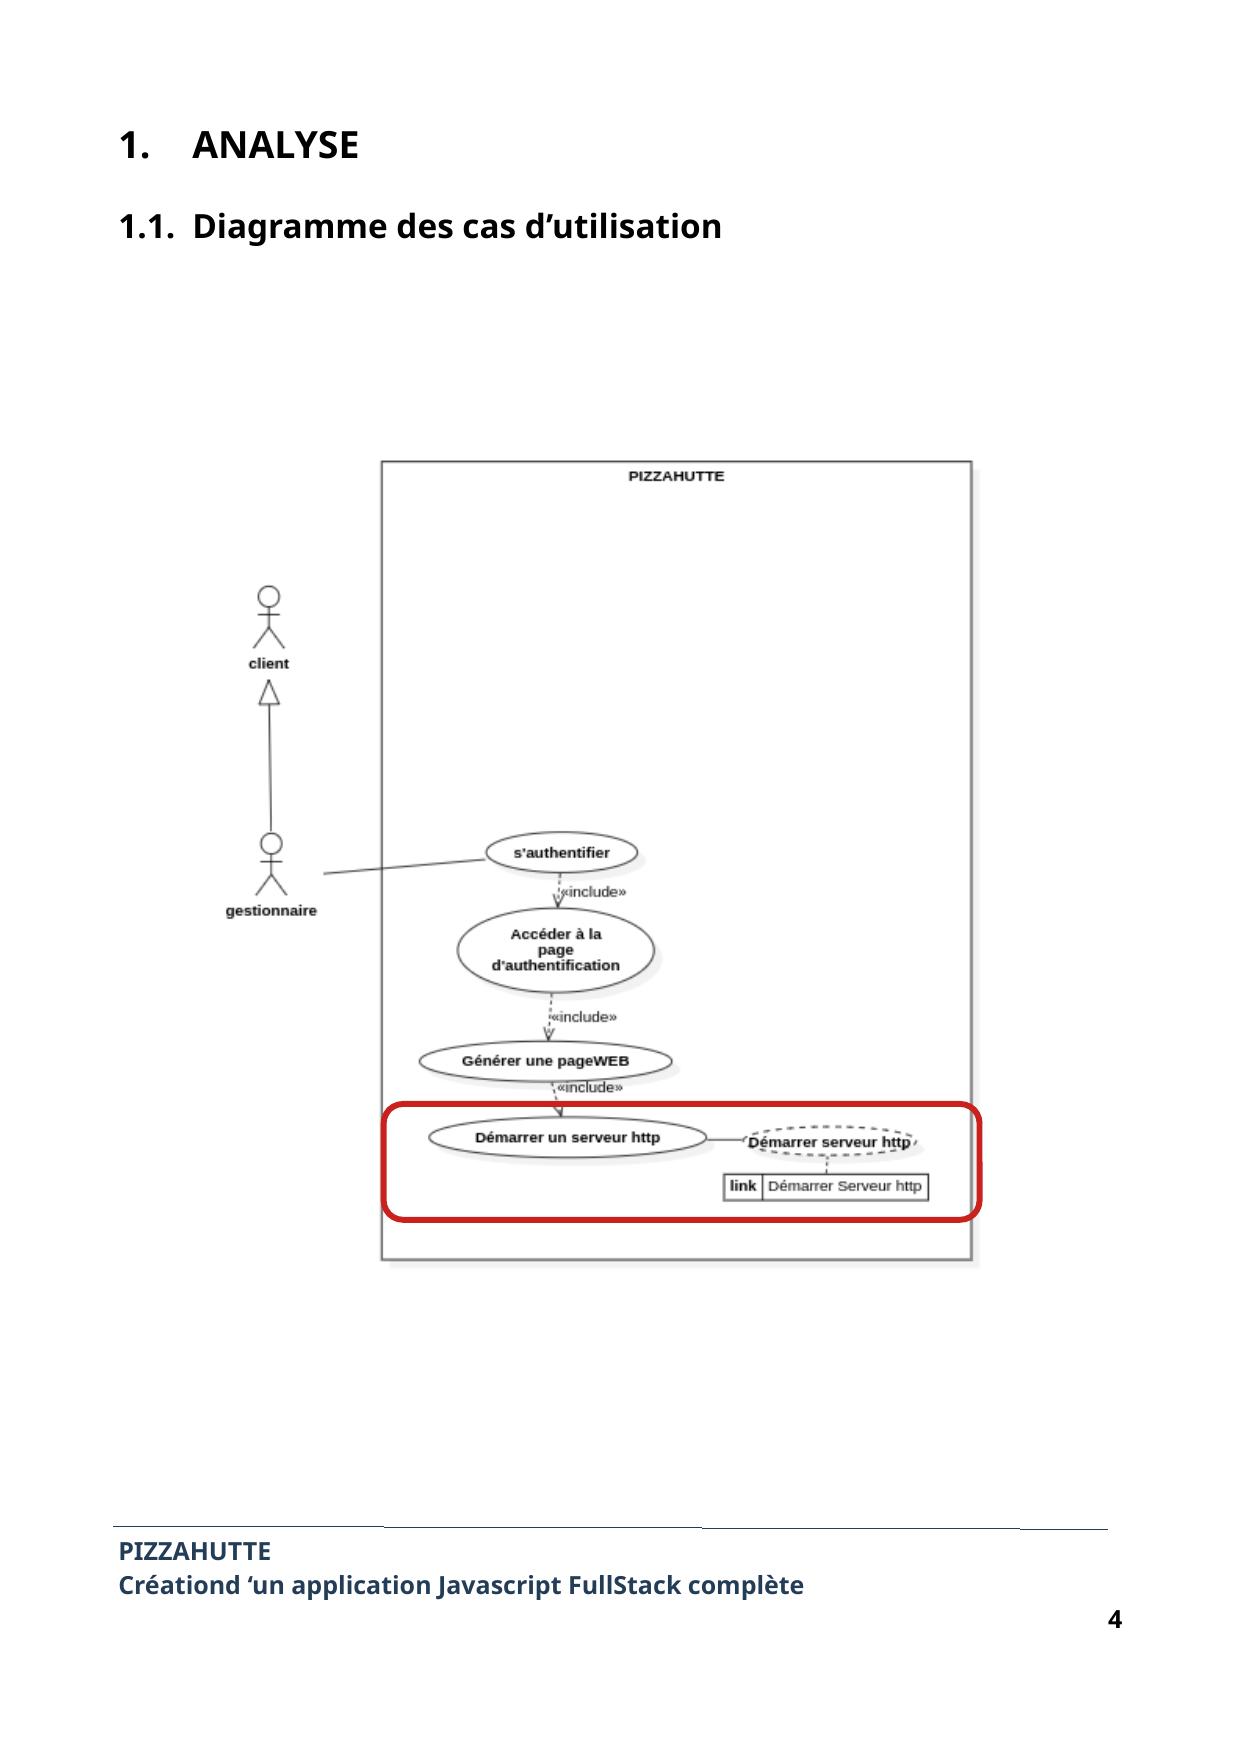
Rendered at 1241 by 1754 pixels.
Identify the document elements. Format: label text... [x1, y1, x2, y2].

picture [200, 439, 1003, 1274]
subtitle ANALYSE [118, 118, 1122, 169]
subtitle Diagramme des cas d’utilisation [118, 202, 1122, 248]
